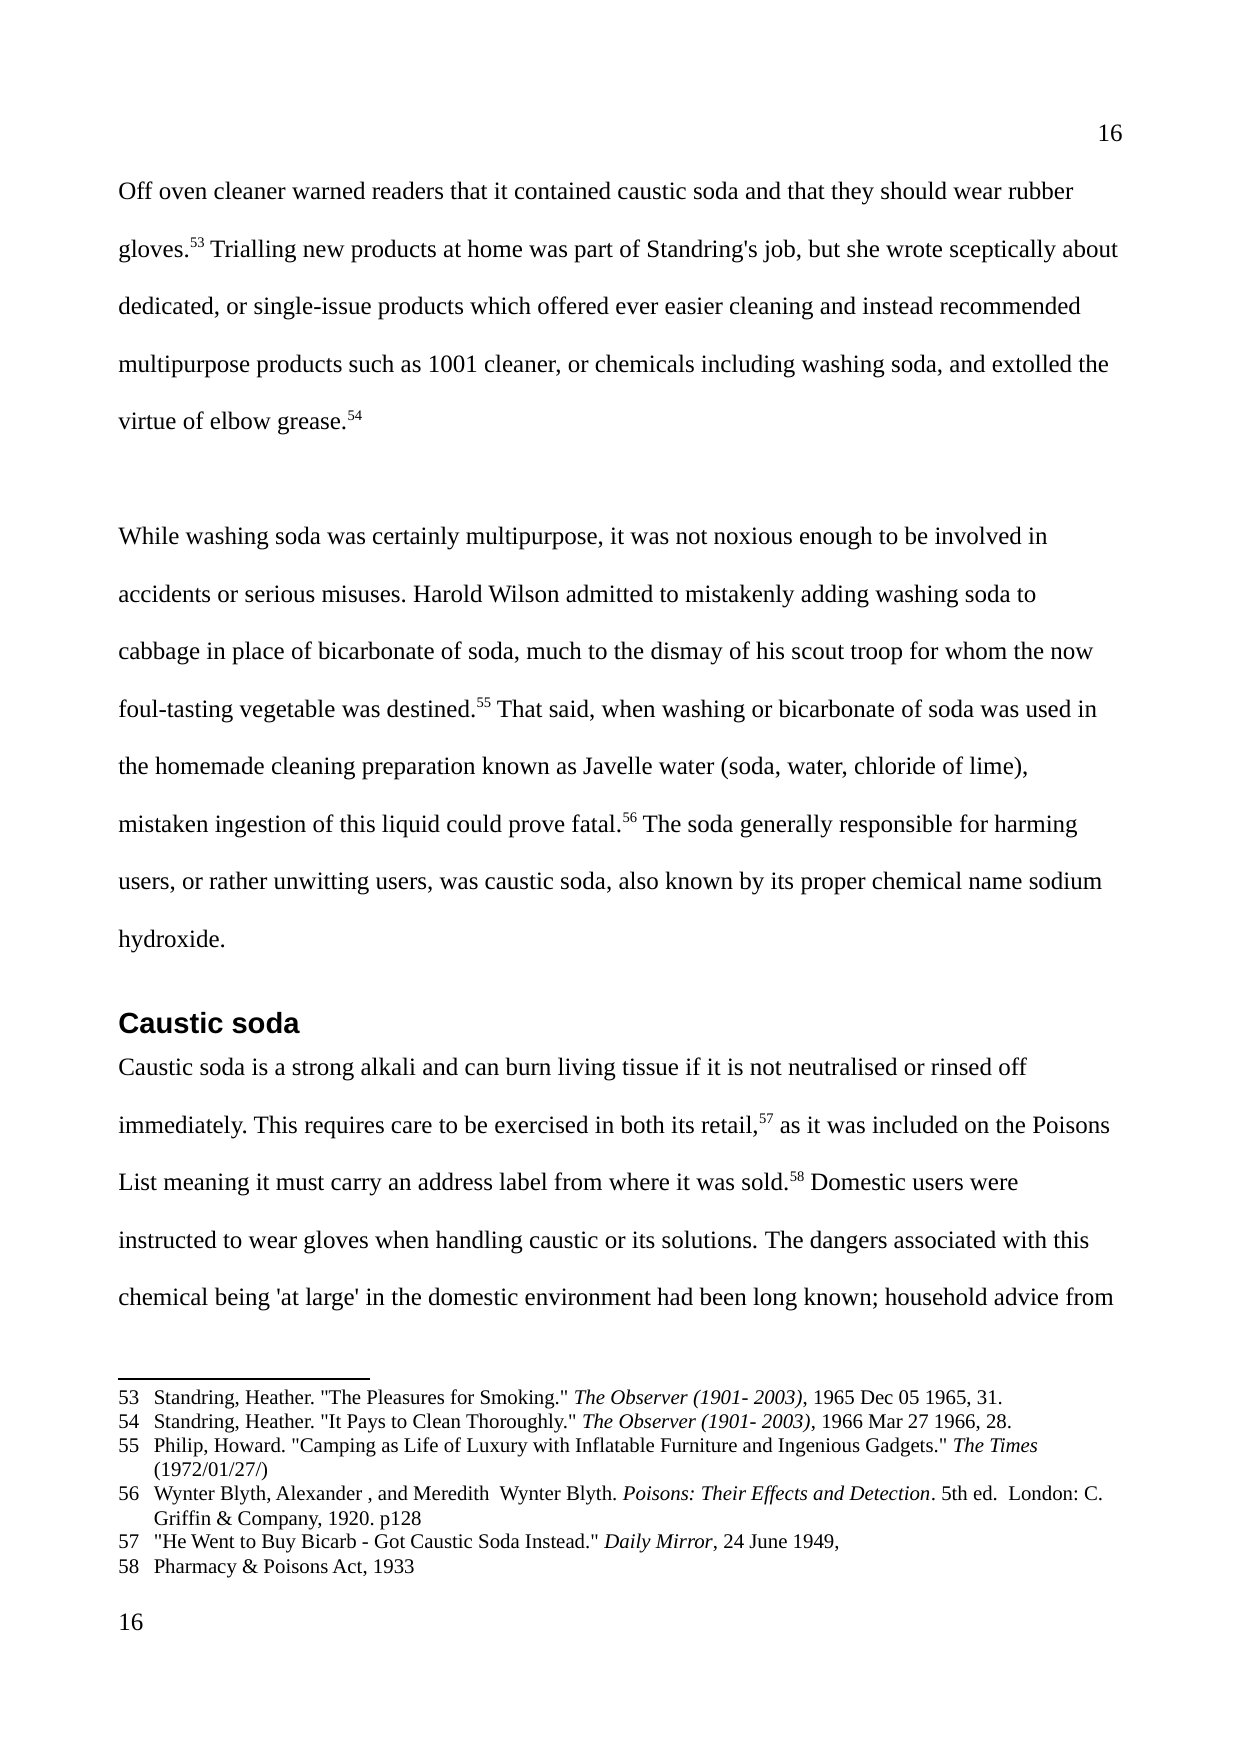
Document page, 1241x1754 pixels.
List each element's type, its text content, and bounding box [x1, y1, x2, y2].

text Off oven cleaner warned readers that it contained caustic soda and that they should wear rubber gloves. Trialling new products at home was part of Standring's job, but she wrote sceptically about dedicated, or single-issue products which offered ever easier cleaning and instead recommended multipurpose products such as 1001 cleaner, or chemicals including washing soda, and extolled the virtue of elbow grease. [118, 176, 1122, 435]
text While washing soda was certainly multipurpose, it was not noxious enough to be involved in accidents or serious misuses. Harold Wilson admitted to mistakenly adding washing soda to cabbage in place of bicarbonate of soda, much to the dismay of his scout troop for whom the now foul-tasting vegetable was destined. That said, when washing or bicarbonate of soda was used in the homemade cleaning preparation known as Javelle water (soda, water, chloride of lime), mistaken ingestion of this liquid could prove fatal. The soda generally responsible for harming users, or rather unwitting users, was caustic soda, also known by its proper chemical name sodium hydroxide. [118, 521, 1122, 953]
text Caustic soda is a strong alkali and can burn living tissue if it is not neutralised or rinsed off immediately. This requires care to be exercised in both its retail, as it was included on the Poisons List meaning it must carry an address label from where it was sold. Domestic users were instructed to wear gloves when handling caustic or its solutions. The dangers associated with this chemical being 'at large' in the domestic environment had been long known; household advice from [118, 1052, 1122, 1311]
text Philip, Howard. "Camping as Life of Luxury with Inflatable Furniture and Ingenious Gadgets." The Times (1972/01/27/) [118, 1433, 1122, 1481]
text Pharmacy & Poisons Act, 1933 [118, 1553, 1122, 1578]
text Standring, Heather. "It Pays to Clean Thoroughly." The Observer (1901- 2003), 1966 Mar 27 1966, 28. [118, 1409, 1122, 1433]
subtitle Caustic soda [118, 1006, 1122, 1040]
text Wynter Blyth, Alexander , and Meredith Wynter Blyth. Poisons: Their Effects and Detection. 5th ed. London: C. Griffin & Company, 1920. p128 [118, 1481, 1122, 1529]
text "He Went to Buy Bicarb - Got Caustic Soda Instead." Daily Mirror, 24 June 1949, [118, 1529, 1122, 1553]
text Standring, Heather. "The Pleasures for Smoking." The Observer (1901- 2003), 1965 Dec 05 1965, 31. [118, 1385, 1122, 1409]
